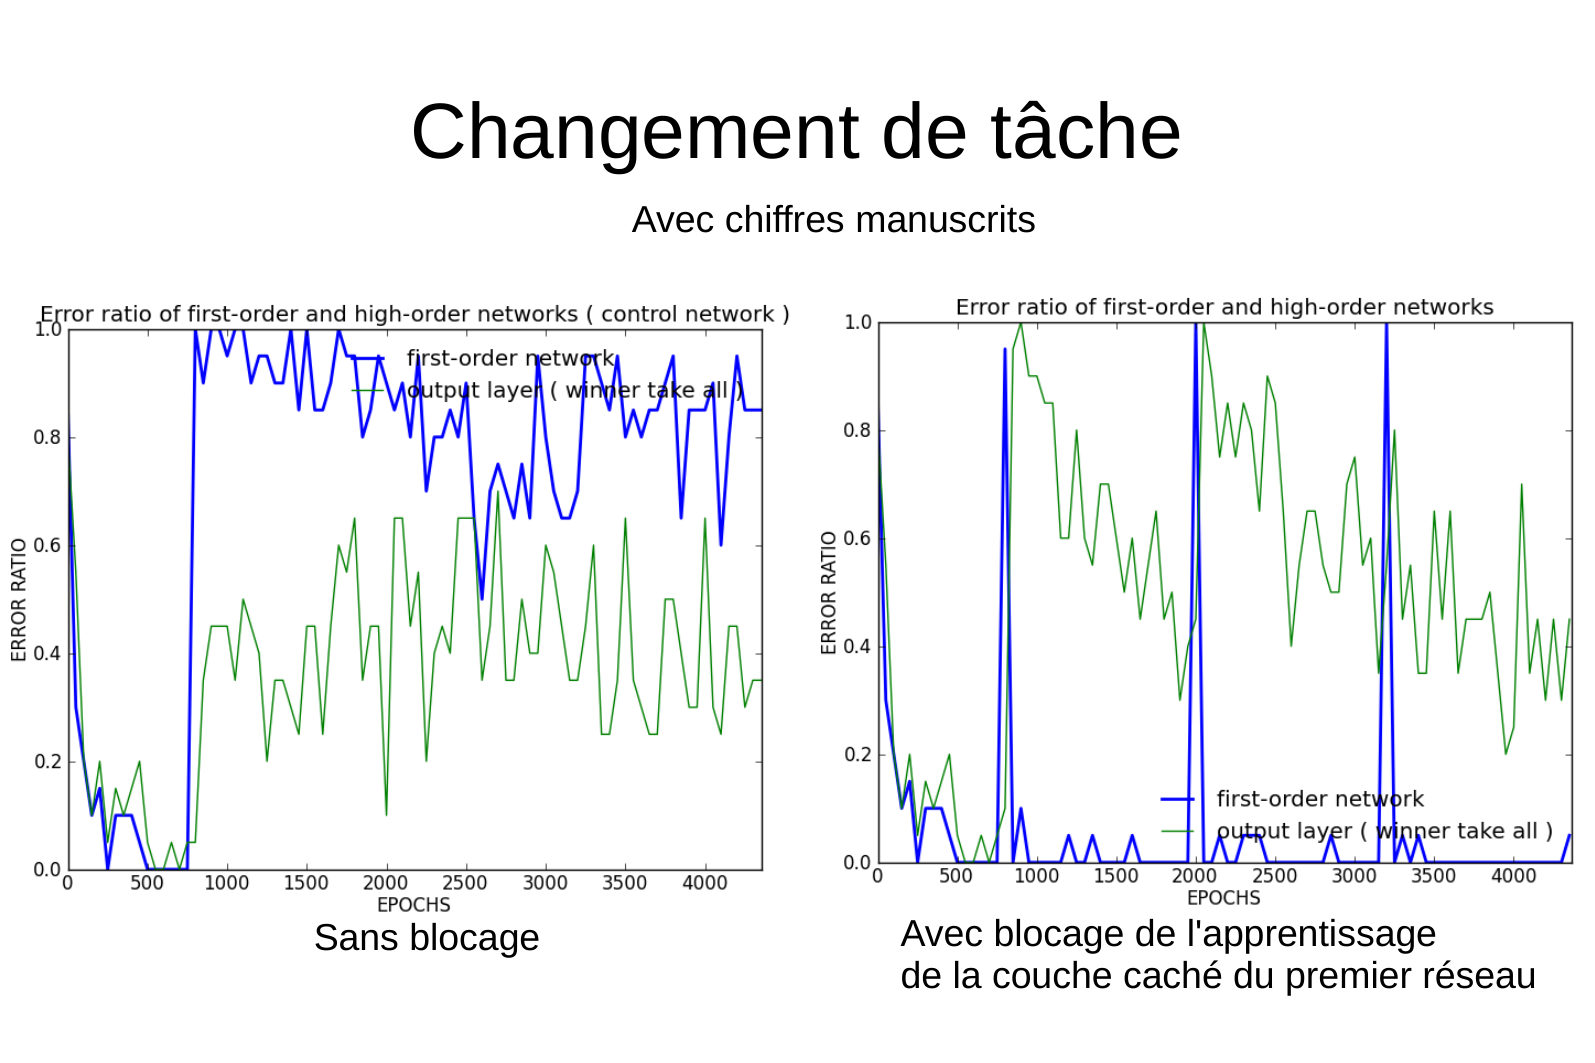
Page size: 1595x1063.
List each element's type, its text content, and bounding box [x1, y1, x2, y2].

text_box Avec blocage de l'apprentissage de la couche caché du premier réseau [885, 906, 1552, 1004]
picture [0, 288, 798, 922]
picture [803, 280, 1583, 906]
text_box Sans blocage [298, 922, 556, 967]
text_box Avec chiffres manuscrits [617, 191, 1052, 249]
title Changement de tâche [79, 42, 1515, 220]
